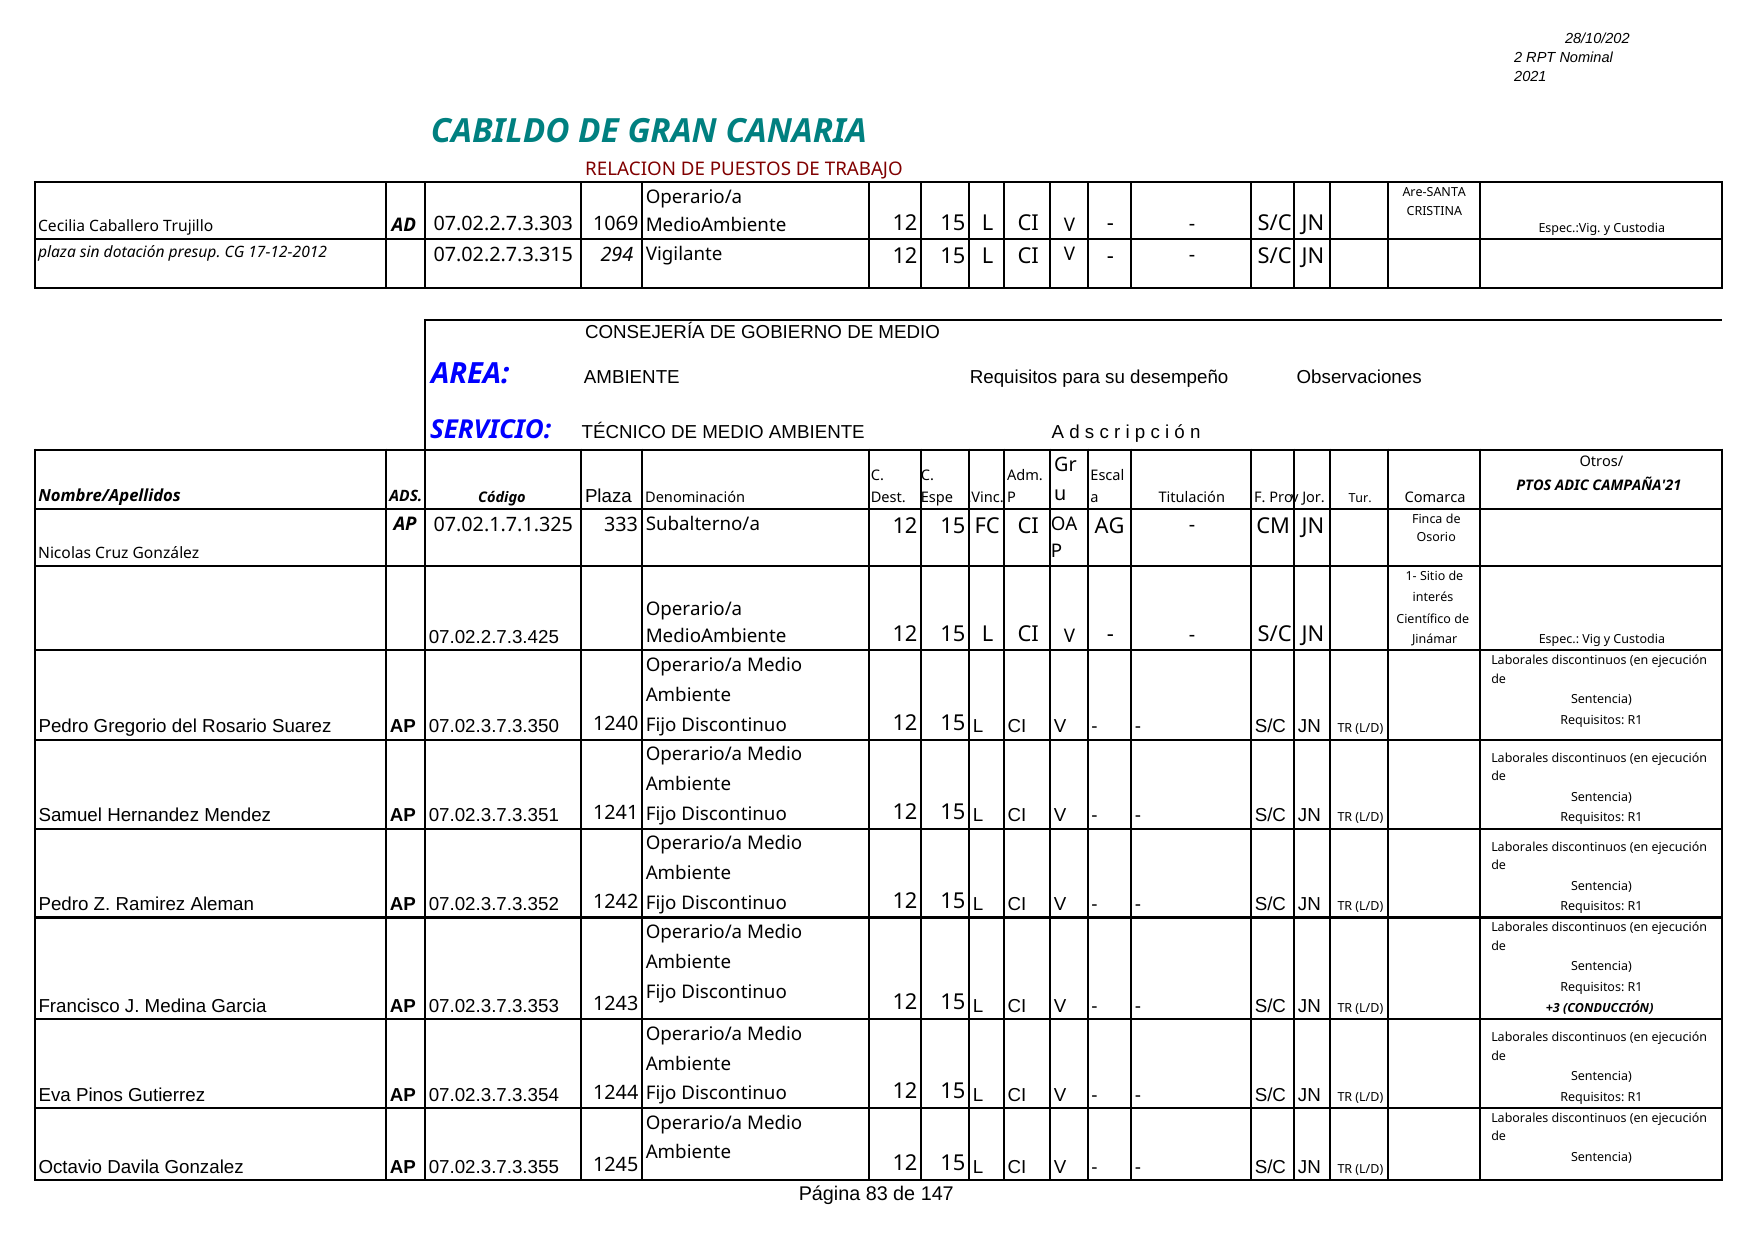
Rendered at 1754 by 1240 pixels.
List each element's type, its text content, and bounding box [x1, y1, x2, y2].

table_cell 15 [922, 510, 968, 565]
table_cell CI [1005, 567, 1049, 649]
table_cell - [1089, 183, 1130, 238]
table_cell V [1051, 1020, 1087, 1107]
table_cell [1481, 240, 1721, 287]
table_cell 15 [922, 1109, 968, 1179]
table_cell 15 [922, 919, 968, 1018]
table_cell 15 [922, 651, 968, 738]
table_cell 1242 [582, 830, 641, 916]
table_cell 07.02.3.7.3.351 [426, 741, 580, 827]
table_cell [1389, 741, 1479, 827]
table_cell Laborales discontinuos (en ejecución de Sentencia) Requisitos: R1 [1481, 651, 1721, 738]
table_cell 1241 [582, 741, 641, 827]
table_cell JN [1295, 183, 1329, 238]
table_cell TR (L/D) [1331, 651, 1387, 738]
table_cell Operario/a Medio Ambiente [643, 1109, 868, 1179]
table_cell Código [426, 451, 580, 508]
table_cell 07.02.2.7.3.303 [426, 183, 580, 238]
table_cell Laborales discontinuos (en ejecución de Sentencia) Requisitos: R1 +3 (CONDUCCIÓN) [1481, 919, 1721, 1018]
table_cell AD [387, 183, 424, 238]
table_cell - [1132, 567, 1250, 649]
table_cell S/C [1252, 1020, 1293, 1107]
table_cell S/C [1252, 830, 1293, 916]
table_cell [1389, 830, 1479, 916]
table_cell 12 [870, 830, 920, 916]
table_cell Nombre/Apellidos [36, 451, 385, 508]
table_cell Espec.:Vig. y Custodia [1481, 183, 1721, 238]
table_cell JN [1295, 510, 1329, 565]
table_cell - [1132, 919, 1250, 1018]
table_cell L [970, 567, 1003, 649]
table_cell 15 [922, 741, 968, 827]
table_cell [1389, 1109, 1479, 1179]
table_cell 12 [870, 741, 920, 827]
table_cell - [1089, 240, 1130, 287]
table_cell 12 [870, 1020, 920, 1107]
table_cell 15 [922, 1020, 968, 1107]
table_cell 1243 [582, 919, 641, 1018]
table_cell - [1132, 183, 1250, 238]
table_cell CI [1005, 1020, 1049, 1107]
table_cell Comarca [1389, 451, 1479, 508]
table_cell - [1132, 1020, 1250, 1107]
table_cell Titulación [1132, 451, 1250, 508]
table_cell AP [387, 1109, 424, 1179]
table_cell JN [1295, 651, 1329, 738]
table_cell JN [1295, 240, 1329, 287]
table_cell 1245 [582, 1109, 641, 1179]
table_cell 07.02.3.7.3.355 [426, 1109, 580, 1179]
table_cell Pedro Z. Ramirez Aleman [36, 830, 385, 916]
table_cell L [970, 919, 1003, 1018]
table_cell L [970, 651, 1003, 738]
table_cell [1331, 240, 1387, 287]
table_cell Are-SANTA CRISTINA [1389, 183, 1479, 238]
table_cell Octavio Davila Gonzalez [36, 1109, 385, 1179]
table_cell AP [387, 830, 424, 916]
table_cell 07.02.3.7.3.354 [426, 1020, 580, 1107]
table_cell Francisco J. Medina Garcia [36, 919, 385, 1018]
table_cell AG [1089, 510, 1130, 565]
table_cell - [1132, 830, 1250, 916]
table_cell - [1132, 1109, 1250, 1179]
table_cell - [1089, 830, 1130, 916]
table_cell [387, 567, 424, 649]
table_cell v Jor. [1295, 451, 1329, 508]
table_header [35, 319, 424, 448]
table_cell - [1089, 741, 1130, 827]
table_cell Operario/a Medio Ambiente Fijo Discontinuo [643, 741, 868, 827]
table_cell [1389, 919, 1479, 1018]
table_cell V [1051, 567, 1087, 649]
table_cell C. Dest. [870, 451, 920, 508]
table_cell AP [387, 741, 424, 827]
table_cell OAP [1051, 510, 1087, 565]
table_cell CI [1005, 183, 1049, 238]
table_cell Eva Pinos Gutierrez [36, 1020, 385, 1107]
table_cell V [1051, 1109, 1087, 1179]
table_cell - [1132, 651, 1250, 738]
table_cell [1389, 1020, 1479, 1107]
table_cell CI [1005, 651, 1049, 738]
table_cell Denominación [643, 451, 868, 508]
table_cell V [1051, 830, 1087, 916]
table_cell Espec.: Vig y Custodia [1481, 567, 1721, 649]
table_cell [1331, 510, 1387, 565]
table_cell Subalterno/a [643, 510, 868, 565]
table_cell [1331, 567, 1387, 649]
table_cell 15 [922, 567, 968, 649]
table_cell 12 [870, 1109, 920, 1179]
table_cell Laborales discontinuos (en ejecución de Sentencia) Requisitos: R1 [1481, 830, 1721, 916]
table_cell JN [1295, 741, 1329, 827]
table_cell JN [1295, 1109, 1329, 1179]
table_cell [1389, 651, 1479, 738]
table_cell 12 [870, 919, 920, 1018]
table_cell AP [387, 510, 424, 565]
table_cell S/C [1252, 651, 1293, 738]
table_cell Operario/a Medio Ambiente Fijo Discontinuo [643, 919, 868, 1018]
table_cell L [970, 1109, 1003, 1179]
table_cell TR (L/D) [1331, 830, 1387, 916]
table_cell AP [387, 919, 424, 1018]
table_cell Samuel Hernandez Mendez [36, 741, 385, 827]
table_cell 07.02.3.7.3.350 [426, 651, 580, 738]
table_cell [1389, 240, 1479, 287]
table_cell Otros/ PTOS ADIC CAMPAÑA'21 [1481, 451, 1721, 508]
table_cell V [1051, 919, 1087, 1018]
table_cell Escala [1089, 451, 1130, 508]
table_cell - [1089, 1020, 1130, 1107]
table_cell plaza sin dotación presup. CG 17-12-2012 [36, 240, 385, 287]
table_header CONSEJERÍA DE GOBIERNO DE MEDIO AREA: AMBIENTE Requisitos para su desempeño Observaciones SERVICIO: TÉCNICO DE MEDIO AMBIENTE A d s c r i p c i ó n [426, 321, 1722, 448]
table_cell .Vinc. [970, 451, 1003, 508]
table_cell 07.02.2.7.3.425 [426, 567, 580, 649]
table_cell Nicolas Cruz González [36, 510, 385, 565]
table_cell 1069 [582, 183, 641, 238]
table_cell Cecilia Caballero Trujillo [36, 183, 385, 238]
table_cell TR (L/D) [1331, 1020, 1387, 1107]
table_cell - [1132, 741, 1250, 827]
table_cell JN [1295, 567, 1329, 649]
table_cell 15 [922, 830, 968, 916]
table_cell V [1051, 183, 1087, 238]
table_cell - [1132, 510, 1250, 565]
table_cell Tur. [1331, 451, 1387, 508]
table_cell S/C [1252, 741, 1293, 827]
table_cell L [970, 741, 1003, 827]
table_cell 1240 [582, 651, 641, 738]
table_cell - [1089, 1109, 1130, 1179]
table_cell JN [1295, 830, 1329, 916]
table_cell CI [1005, 1109, 1049, 1179]
table_cell [36, 567, 385, 649]
table_cell Laborales discontinuos (en ejecución de Sentencia) [1481, 1109, 1721, 1179]
table_cell TR (L/D) [1331, 1109, 1387, 1179]
table_cell CI [1005, 240, 1049, 287]
table_cell [1481, 510, 1721, 565]
table_cell S/C [1252, 567, 1293, 649]
table_cell Laborales discontinuos (en ejecución de Sentencia) Requisitos: R1 [1481, 741, 1721, 827]
table_cell S/C [1252, 240, 1293, 287]
table_cell Operario/a Medio Ambiente Fijo Discontinuo [643, 651, 868, 738]
table_cell ADS. [387, 451, 424, 508]
table_cell Operario/a MedioAmbiente [643, 183, 868, 238]
table_cell F. Pro [1252, 451, 1293, 508]
table_cell 07.02.1.7.1.325 [426, 510, 580, 565]
table_cell 15 [922, 183, 968, 238]
table_cell JN [1295, 1020, 1329, 1107]
table_cell Operario/a MedioAmbiente [643, 567, 868, 649]
table_cell S/C [1252, 1109, 1293, 1179]
table_cell V [1051, 741, 1087, 827]
table_cell 333 [582, 510, 641, 565]
table_cell L [970, 240, 1003, 287]
table_cell 12 [870, 240, 920, 287]
table_cell Finca de Osorio [1389, 510, 1479, 565]
table_cell 07.02.3.7.3.353 [426, 919, 580, 1018]
table_cell V [1051, 651, 1087, 738]
table_cell - [1089, 919, 1130, 1018]
table_cell Laborales discontinuos (en ejecución de Sentencia) Requisitos: R1 [1481, 1020, 1721, 1107]
table_cell [582, 567, 641, 649]
table_cell [1331, 183, 1387, 238]
table_cell 07.02.2.7.3.315 [426, 240, 580, 287]
table_cell JN [1295, 919, 1329, 1018]
table_cell TR (L/D) [1331, 741, 1387, 827]
table_cell AP [387, 651, 424, 738]
table_cell 1- Sitio de interés Científico de Jinámar [1389, 567, 1479, 649]
table_cell Plaza [582, 451, 641, 508]
table_cell C. Espe [922, 451, 968, 508]
table_cell AP [387, 1020, 424, 1107]
table_cell L [970, 183, 1003, 238]
table_cell L [970, 830, 1003, 916]
table_cell S/C [1252, 919, 1293, 1018]
table_cell 12 [870, 567, 920, 649]
table_cell Adm. P [1005, 451, 1049, 508]
table_cell Vigilante [643, 240, 868, 287]
table_cell Pedro Gregorio del Rosario Suarez [36, 651, 385, 738]
table_cell - [1089, 567, 1130, 649]
table_cell - [1132, 240, 1250, 287]
table_cell Operario/a Medio Ambiente Fijo Discontinuo [643, 830, 868, 916]
table_cell 12 [870, 651, 920, 738]
table_cell 15 [922, 240, 968, 287]
table_cell Operario/a Medio Ambiente Fijo Discontinuo [643, 1020, 868, 1107]
table_cell 12 [870, 183, 920, 238]
table_cell L [970, 1020, 1003, 1107]
table_cell FC [970, 510, 1003, 565]
table_cell S/C [1252, 183, 1293, 238]
table_cell [387, 240, 424, 287]
table_cell CI [1005, 919, 1049, 1018]
table_cell 1244 [582, 1020, 641, 1107]
table_cell 07.02.3.7.3.352 [426, 830, 580, 916]
table_cell 294 [582, 240, 641, 287]
table_cell TR (L/D) [1331, 919, 1387, 1018]
table_cell 12 [870, 510, 920, 565]
table_cell V [1051, 240, 1087, 287]
table_cell CI [1005, 830, 1049, 916]
table_cell CM [1252, 510, 1293, 565]
table_cell - [1089, 651, 1130, 738]
table_cell CI [1005, 741, 1049, 827]
table_cell Gru [1051, 451, 1087, 508]
table_cell CI [1005, 510, 1049, 565]
